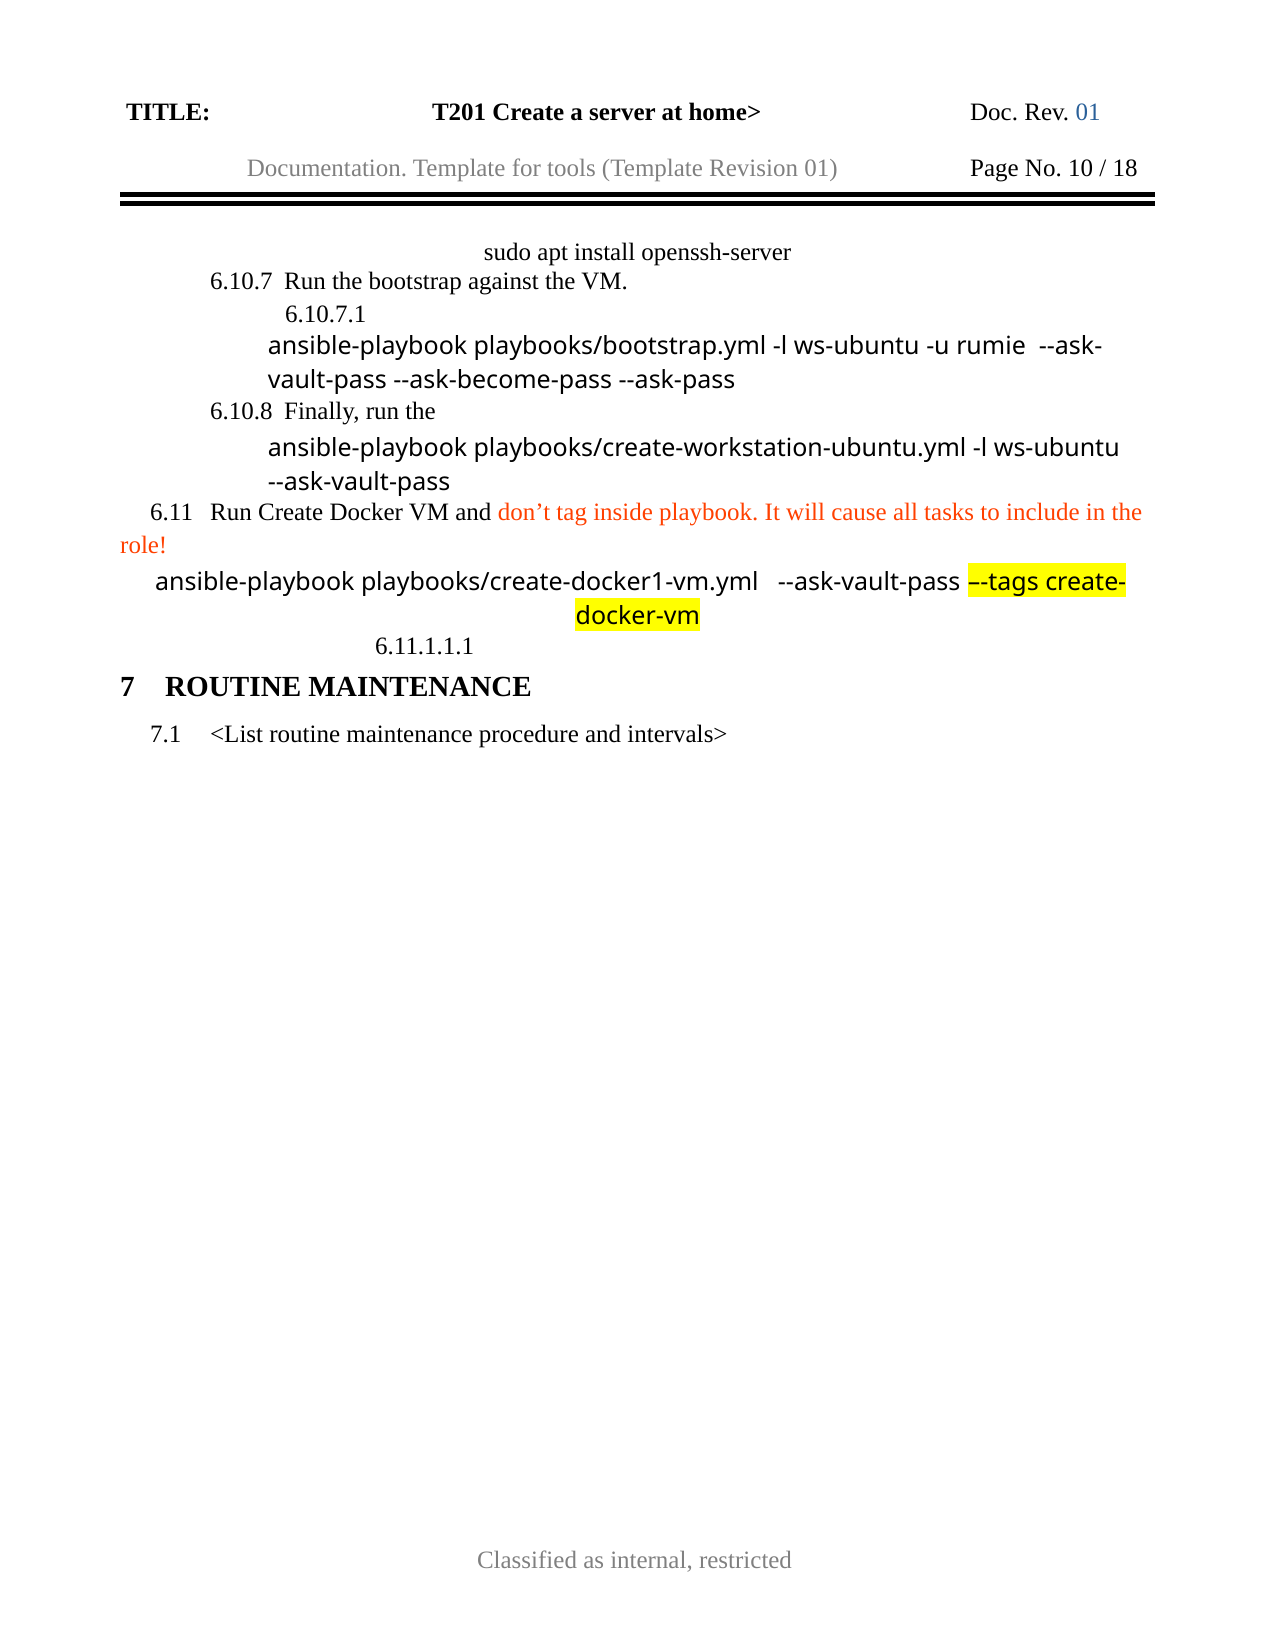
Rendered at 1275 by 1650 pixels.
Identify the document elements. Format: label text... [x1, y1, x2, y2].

subtitle Finally, run the [210, 396, 1155, 425]
text ansible-playbook playbooks/create-workstation-ubuntu.yml -l ws-ubuntu --ask-vault-pass [268, 429, 1155, 497]
subtitle <List routine maintenance procedure and intervals> [120, 719, 1155, 748]
subtitle Run the bootstrap against the VM. [210, 266, 1155, 295]
subtitle Run Create Docker VM and don’t tag inside playbook. It will cause all tasks to include in the role! [120, 497, 1155, 559]
text sudo apt install openssh-server [120, 237, 1155, 266]
text ansible-playbook playbooks/bootstrap.yml -l ws-ubuntu -u rumie --ask-vault-pass --ask-become-pass --ask-pass [268, 328, 1155, 396]
subtitle Routine maintenance [120, 669, 1155, 703]
text ansible-playbook playbooks/create-docker1-vm.yml --ask-vault-pass –-tags create-docker-vm [120, 563, 1155, 631]
